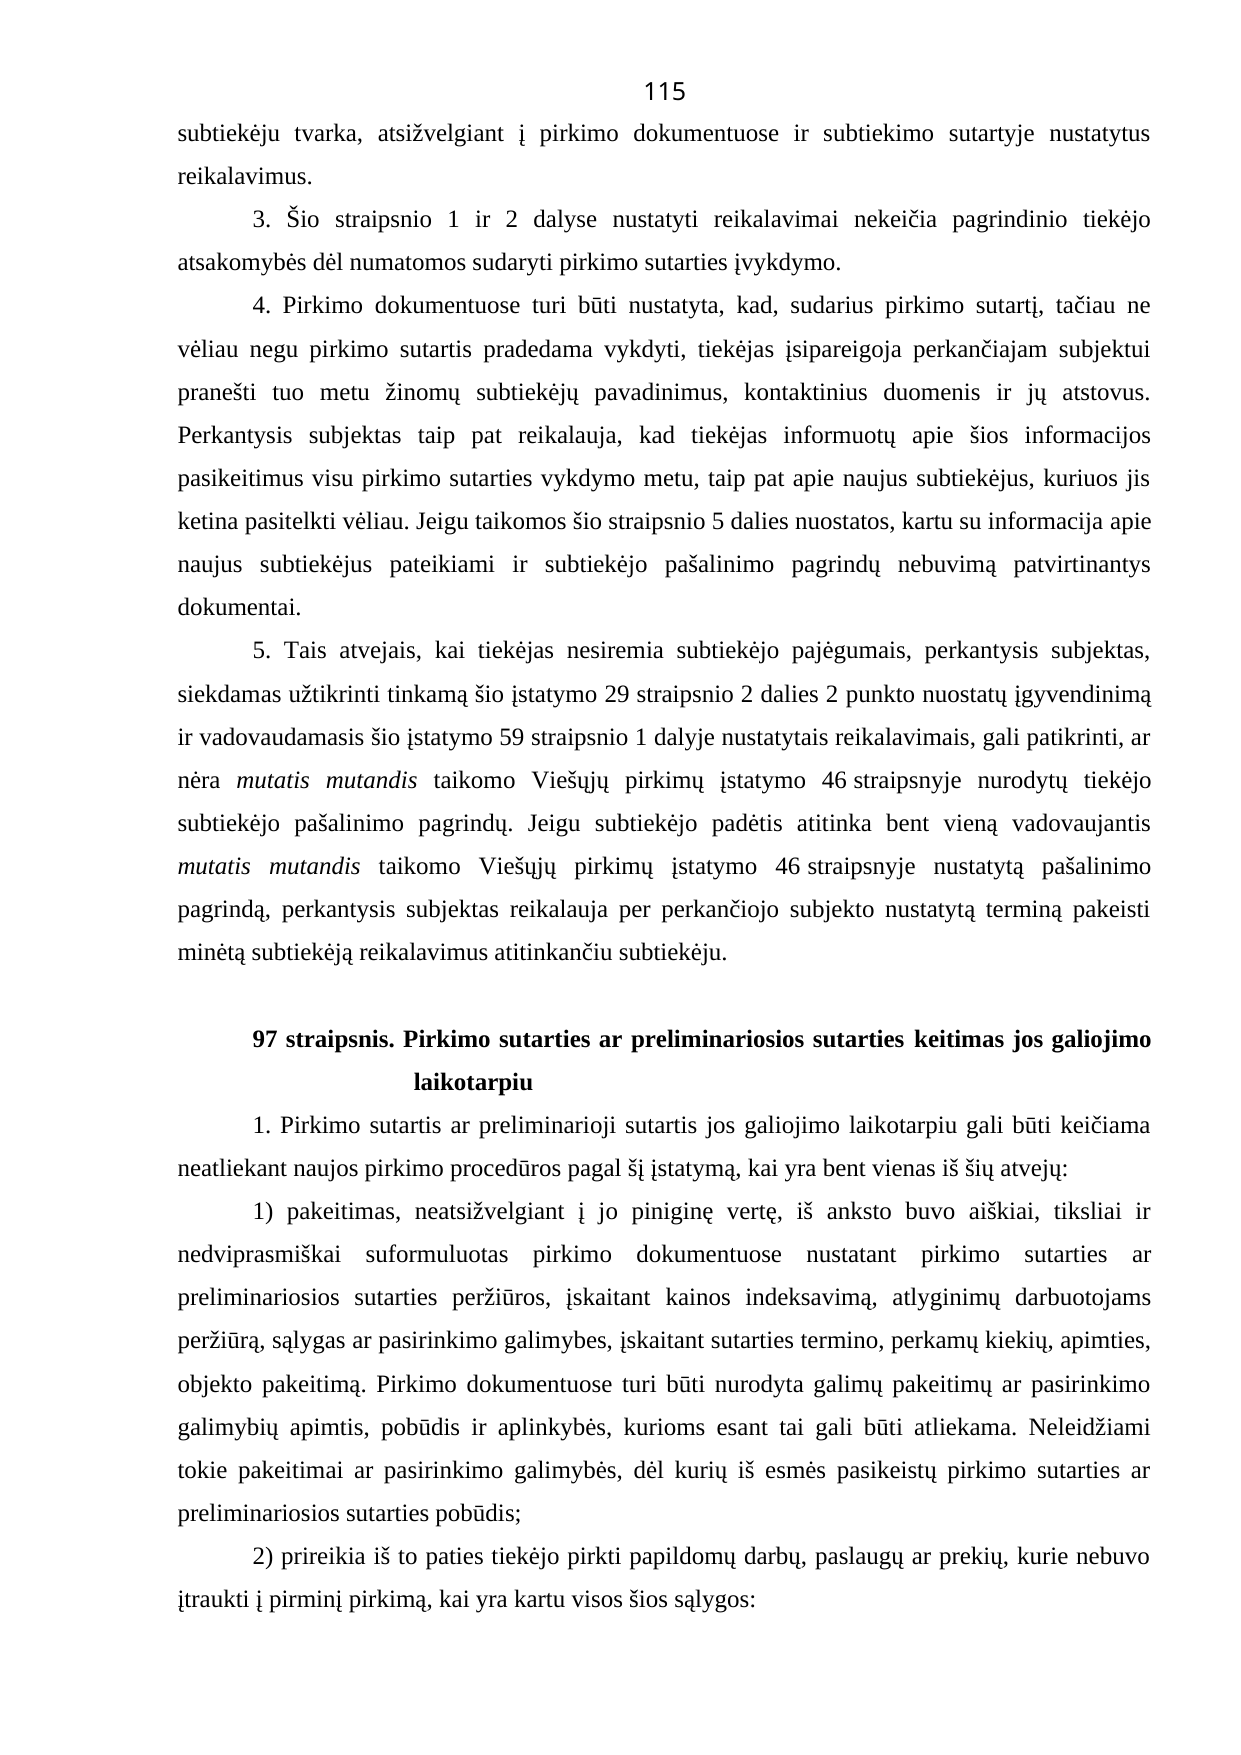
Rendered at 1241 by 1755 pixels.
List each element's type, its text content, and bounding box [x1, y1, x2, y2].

text 1. Pirkimo sutartis ar preliminarioji sutartis jos galiojimo laikotarpiu gali būti keičiama neatliekant naujos pirkimo procedūros pagal šį įstatymą, kai yra bent vienas iš šių atvejų: [177, 1110, 1152, 1182]
text 4. Pirkimo dokumentuose turi būti nustatyta, kad, sudarius pirkimo sutartį, tačiau ne vėliau negu pirkimo sutartis pradedama vykdyti, tiekėjas įsipareigoja perkančiajam subjektui pranešti tuo metu žinomų subtiekėjų pavadinimus, kontaktinius duomenis ir jų atstovus. Perkantysis subjektas taip pat reikalauja, kad tiekėjas informuotų apie šios informacijos pasikeitimus visu pirkimo sutarties vykdymo metu, taip pat apie naujus subtiekėjus, kuriuos jis ketina pasitelkti vėliau. Jeigu taikomos šio straipsnio 5 dalies nuostatos, kartu su informacija apie naujus subtiekėjus pateikiami ir subtiekėjo pašalinimo pagrindų nebuvimą patvirtinantys dokumentai. [177, 291, 1152, 621]
text 3. Šio straipsnio 1 ir 2 dalyse nustatyti reikalavimai nekeičia pagrindinio tiekėjo atsakomybės dėl numatomos sudaryti pirkimo sutarties įvykdymo. [177, 204, 1152, 276]
text 2) prireikia iš to paties tiekėjo pirkti papildomų darbų, paslaugų ar prekių, kurie nebuvo įtraukti į pirminį pirkimą, kai yra kartu visos šios sąlygos: [177, 1541, 1152, 1613]
text 97 straipsnis. Pirkimo sutarties ar preliminariosios sutarties keitimas jos galiojimo laikotarpiu [252, 1024, 1152, 1096]
text subtiekėju tvarka, atsižvelgiant į pirkimo dokumentuose ir subtiekimo sutartyje nustatytus reikalavimus. [177, 118, 1152, 190]
text 1) pakeitimas, neatsižvelgiant į jo piniginę vertę, iš anksto buvo aiškiai, tiksliai ir nedviprasmiškai suformuluotas pirkimo dokumentuose nustatant pirkimo sutarties ar preliminariosios sutarties peržiūros, įskaitant kainos indeksavimą, atlyginimų darbuotojams peržiūrą, sąlygas ar pasirinkimo galimybes, įskaitant sutarties termino, perkamų kiekių, apimties, objekto pakeitimą. Pirkimo dokumentuose turi būti nurodyta galimų pakeitimų ar pasirinkimo galimybių apimtis, pobūdis ir aplinkybės, kurioms esant tai gali būti atliekama. Neleidžiami tokie pakeitimai ar pasirinkimo galimybės, dėl kurių iš esmės pasikeistų pirkimo sutarties ar preliminariosios sutarties pobūdis; [177, 1196, 1152, 1527]
text 5. Tais atvejais, kai tiekėjas nesiremia subtiekėjo pajėgumais, perkantysis subjektas, siekdamas užtikrinti tinkamą šio įstatymo 29 straipsnio 2 dalies 2 punkto nuostatų įgyvendinimą ir vadovaudamasis šio įstatymo 59 straipsnio 1 dalyje nustatytais reikalavimais, gali patikrinti, ar nėra mutatis mutandis taikomo Viešųjų pirkimų įstatymo 46 straipsnyje nurodytų tiekėjo subtiekėjo pašalinimo pagrindų. Jeigu subtiekėjo padėtis atitinka bent vieną vadovaujantis mutatis mutandis taikomo Viešųjų pirkimų įstatymo 46 straipsnyje nustatytą pašalinimo pagrindą, perkantysis subjektas reikalauja per perkančiojo subjekto nustatytą terminą pakeisti minėtą subtiekėją reikalavimus atitinkančiu subtiekėju. [177, 636, 1152, 966]
